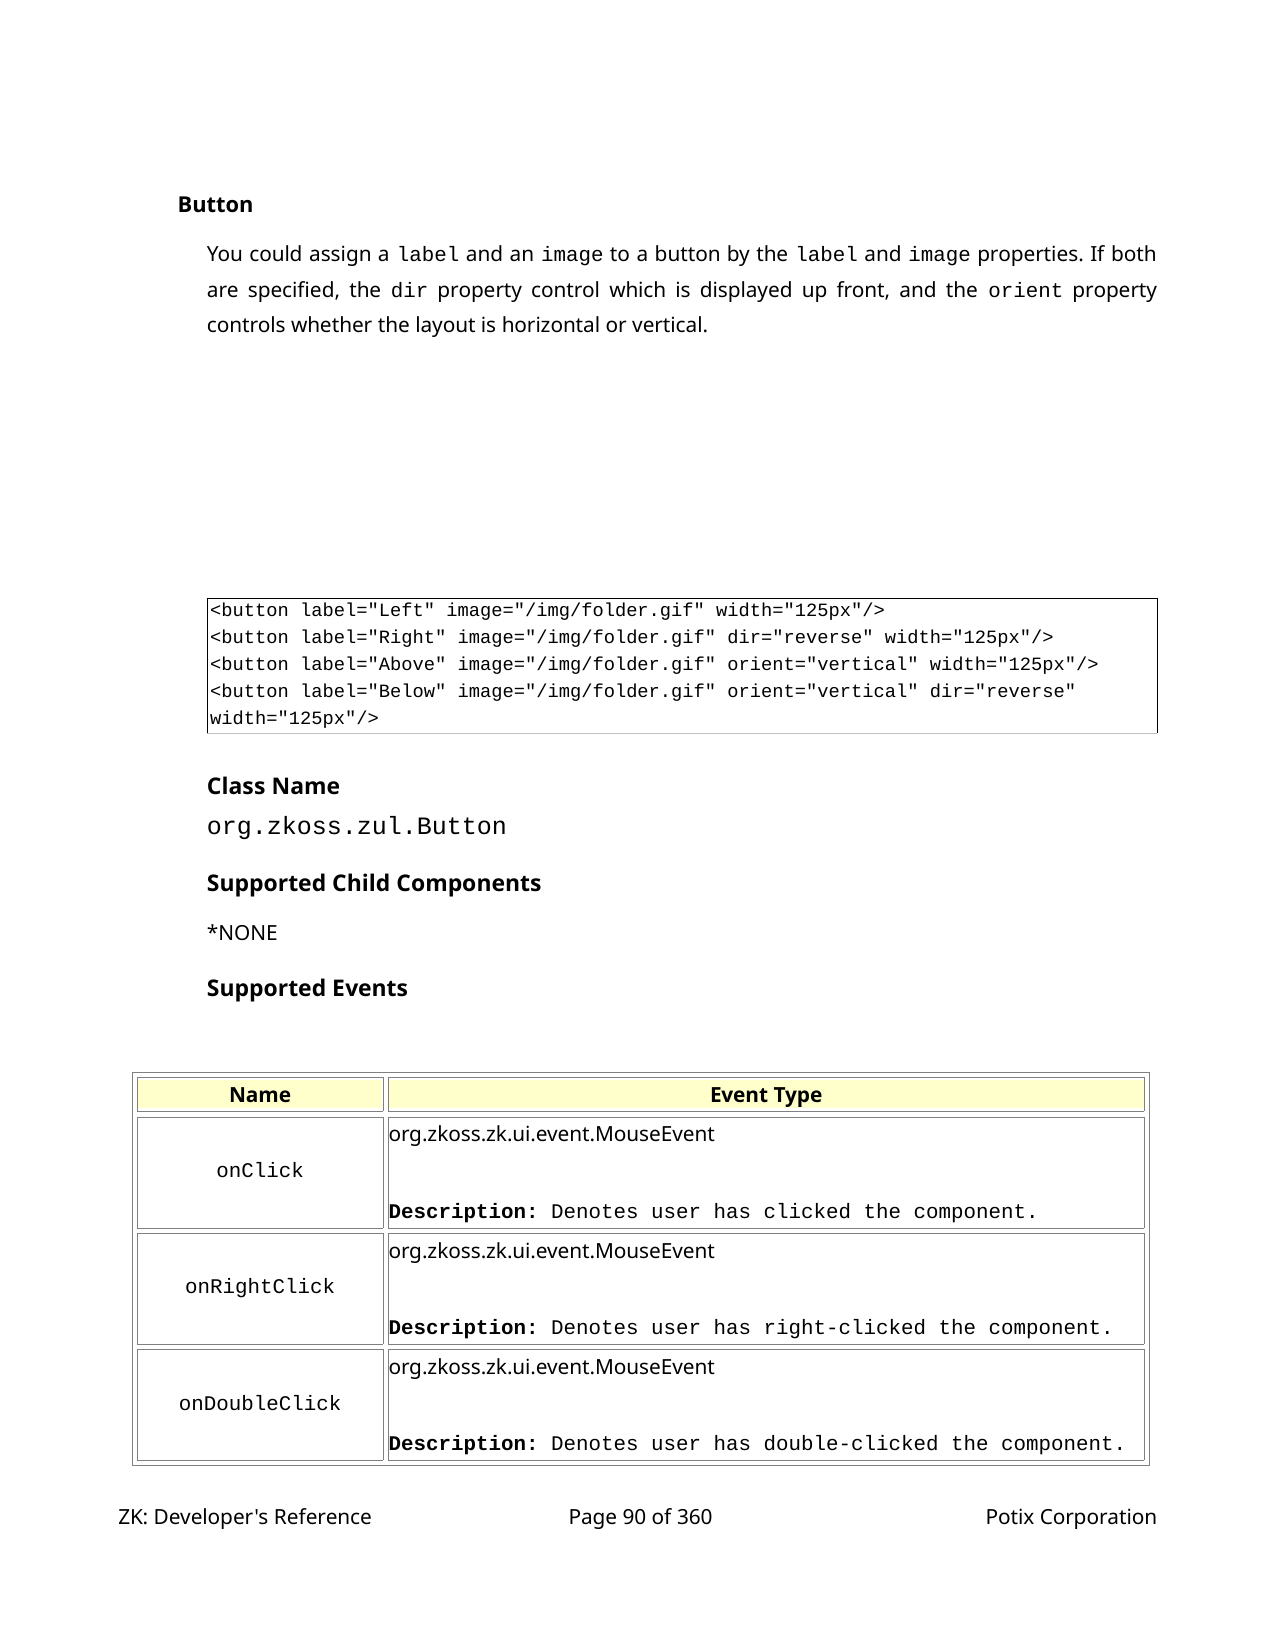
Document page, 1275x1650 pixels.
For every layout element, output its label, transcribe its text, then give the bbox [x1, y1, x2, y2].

subtitle Class Name [207, 770, 1157, 801]
table_cell org.zkoss.zk.ui.event.MouseEvent Description: Denotes user has right-clicked the component. [385, 1228, 1147, 1344]
text <button label="Right" image="/img/folder.gif" dir="reverse" width="125px"/> [208, 625, 1157, 649]
subtitle Supported Child Components [207, 867, 1157, 898]
text <button label="Left" image="/img/folder.gif" width="125px"/> [208, 599, 1157, 622]
table_cell org.zkoss.zk.ui.event.MouseEvent Description: Denotes user has clicked the component. [385, 1111, 1147, 1227]
text org.zkoss.zul.Button [207, 813, 1157, 842]
text *NONE [207, 918, 1157, 947]
table_cell onDoubleClick [134, 1344, 385, 1460]
table_header Event Type [385, 1073, 1147, 1111]
subtitle Button [177, 189, 1157, 219]
text <button label="Below" image="/img/folder.gif" orient="vertical" dir="reverse" width="125px"/> [208, 679, 1157, 733]
table_cell org.zkoss.zk.ui.event.MouseEvent Description: Denotes user has double-clicked the component. [385, 1344, 1147, 1460]
text <button label="Above" image="/img/folder.gif" orient="vertical" width="125px"/> [208, 652, 1157, 676]
table_header Name [134, 1073, 385, 1111]
subtitle Supported Events [207, 972, 1157, 1003]
text You could assign a label and an image to a button by the label and image properties. If both are specified, the dir property control which is displayed up front, and the orient property controls whether the layout is horizontal or vertical. [207, 239, 1157, 339]
table_cell onRightClick [134, 1228, 385, 1344]
table_cell onClick [134, 1111, 385, 1227]
